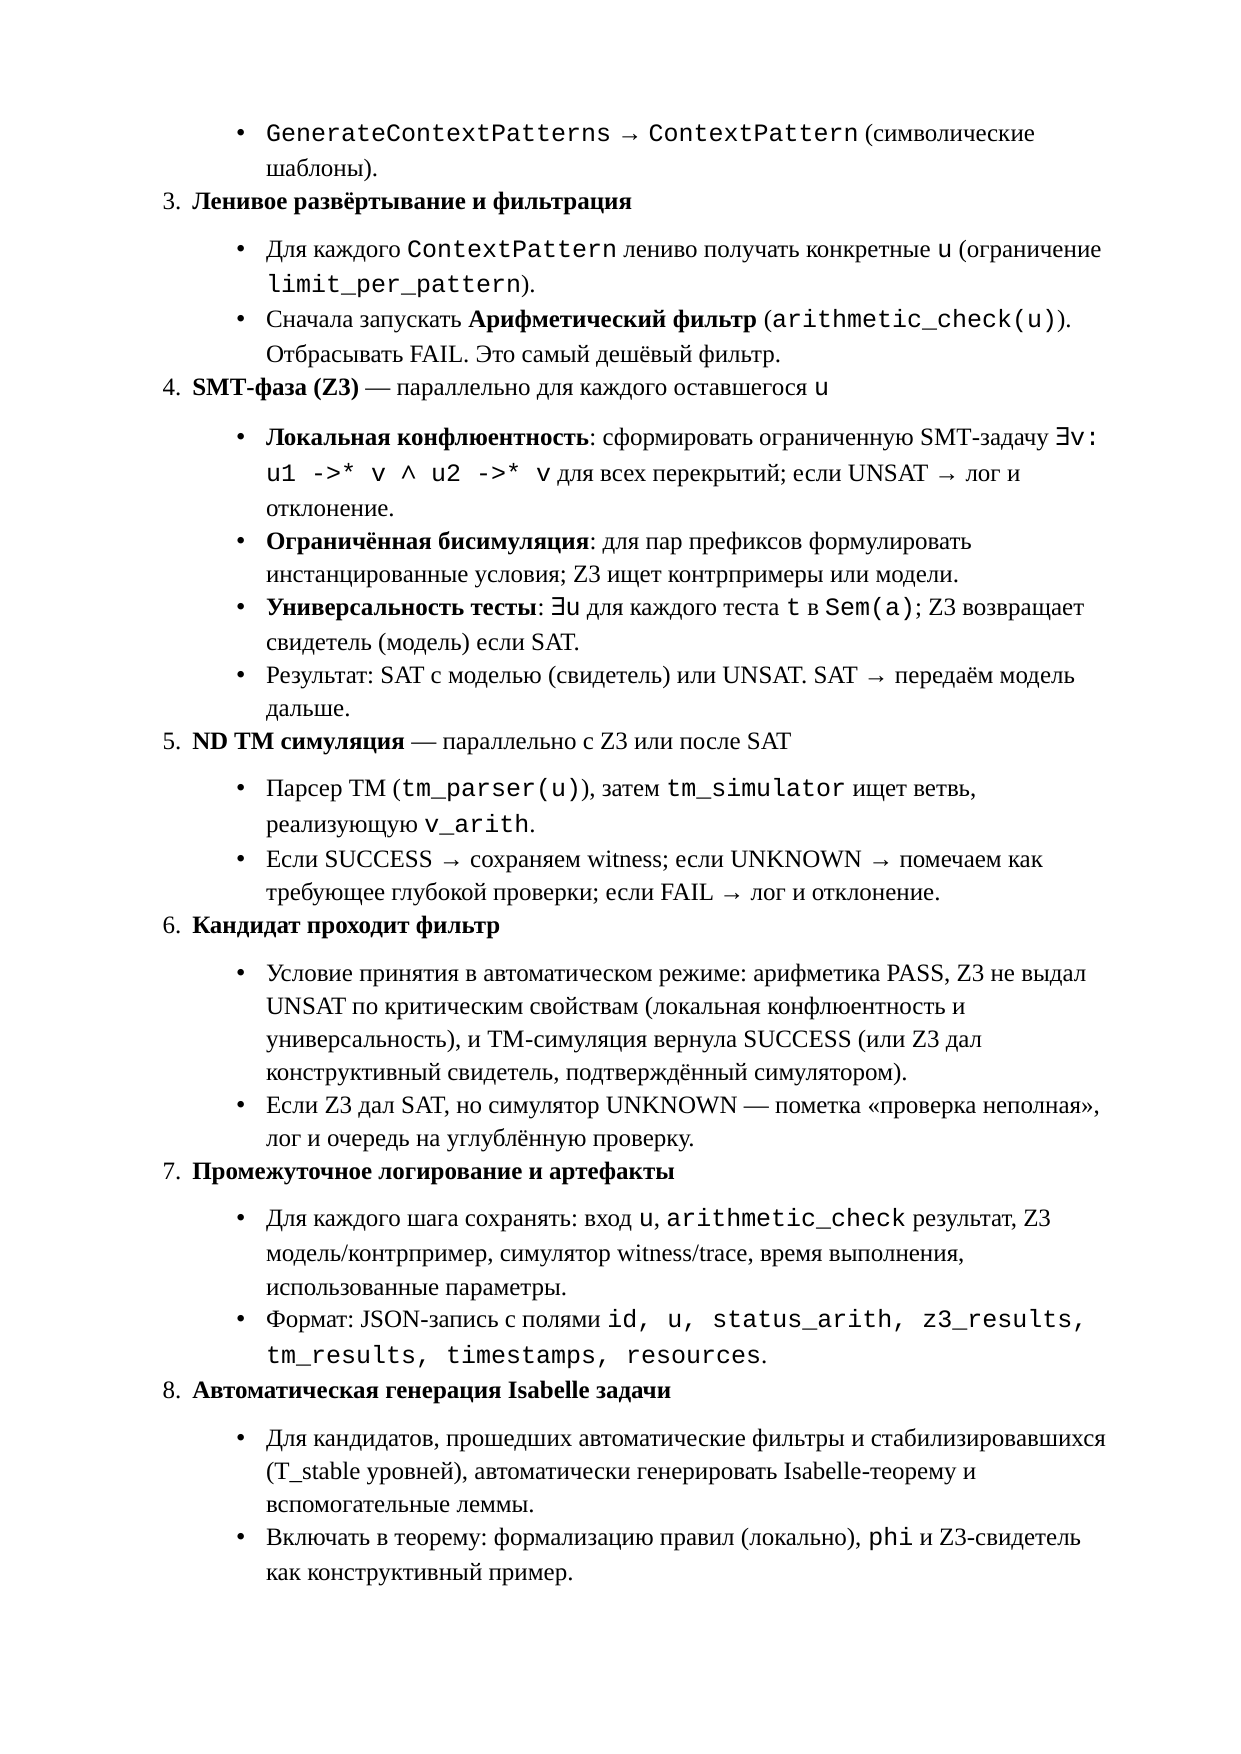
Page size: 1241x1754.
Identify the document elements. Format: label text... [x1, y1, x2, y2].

list Если SUCCESS → сохраняем witness; если UNKNOWN → помечаем как требующее глубокой проверки; если FAIL → лог и отклонение. [236, 844, 1122, 906]
list Автоматическая генерация Isabelle задачи [162, 1375, 1122, 1404]
list Включать в теорему: формализацию правил (локально), phi и Z3‑свидетель как конструктивный пример. [236, 1522, 1122, 1586]
list Парсер TM (tm_parser(u)), затем tm_simulator ищет ветвь, реализующую v_arith. [236, 773, 1122, 839]
list ND TM симуляция — параллельно с Z3 или после SAT [162, 726, 1122, 755]
list Универсальность тесты: ∃u для каждого теста t в Sem(a); Z3 возвращает свидетель (модель) если SAT. [236, 592, 1122, 656]
list Для каждого ContextPattern лениво получать конкретные u (ограничение limit_per_pattern). [236, 234, 1122, 300]
list Сначала запускать Арифметический фильтр (arithmetic_check(u)). Отбрасывать FAIL. Это самый дешёвый фильтр. [236, 304, 1122, 368]
list Для каждого шага сохранять: вход u, arithmetic_check результат, Z3 модель/контрпример, симулятор witness/trace, время выполнения, использованные параметры. [236, 1203, 1122, 1300]
list Промежуточное логирование и артефакты [162, 1156, 1122, 1184]
list GenerateContextPatterns → ContextPattern (символические шаблоны). [236, 118, 1122, 182]
list Условие принятия в автоматическом режиме: арифметика PASS, Z3 не выдал UNSAT по критическим свойствам (локальная конфлюентность и универсальность), и TM‑симуляция вернула SUCCESS (или Z3 дал конструктивный свидетель, подтверждённый симулятором). [236, 958, 1122, 1086]
list Ограничённая бисимуляция: для пар префиксов формулировать инстанцированные условия; Z3 ищет контрпримеры или модели. [236, 526, 1122, 587]
list Локальная конфлюентность: сформировать ограниченную SMT‑задачу ∃v: u1 ->* v ∧ u2 ->* v для всех перекрытий; если UNSAT → лог и отклонение. [236, 422, 1122, 521]
list Формат: JSON‑запись с полями id, u, status_arith, z3_results, tm_results, timestamps, resources. [236, 1304, 1122, 1371]
list Для кандидатов, прошедших автоматические фильтры и стабилизировавшихся (T_stable уровней), автоматически генерировать Isabelle‑теорему и вспомогательные леммы. [236, 1423, 1122, 1517]
list SMT‑фаза (Z3) — параллельно для каждого оставшегося u [162, 372, 1122, 403]
list Результат: SAT с моделью (свидетель) или UNSAT. SAT → передаём модель дальше. [236, 660, 1122, 722]
list Кандидат проходит фильтр [162, 910, 1122, 939]
list Если Z3 дал SAT, но симулятор UNKNOWN — пометка «проверка неполная», лог и очередь на углублённую проверку. [236, 1090, 1122, 1152]
list Ленивое развёртывание и фильтрация [162, 186, 1122, 215]
